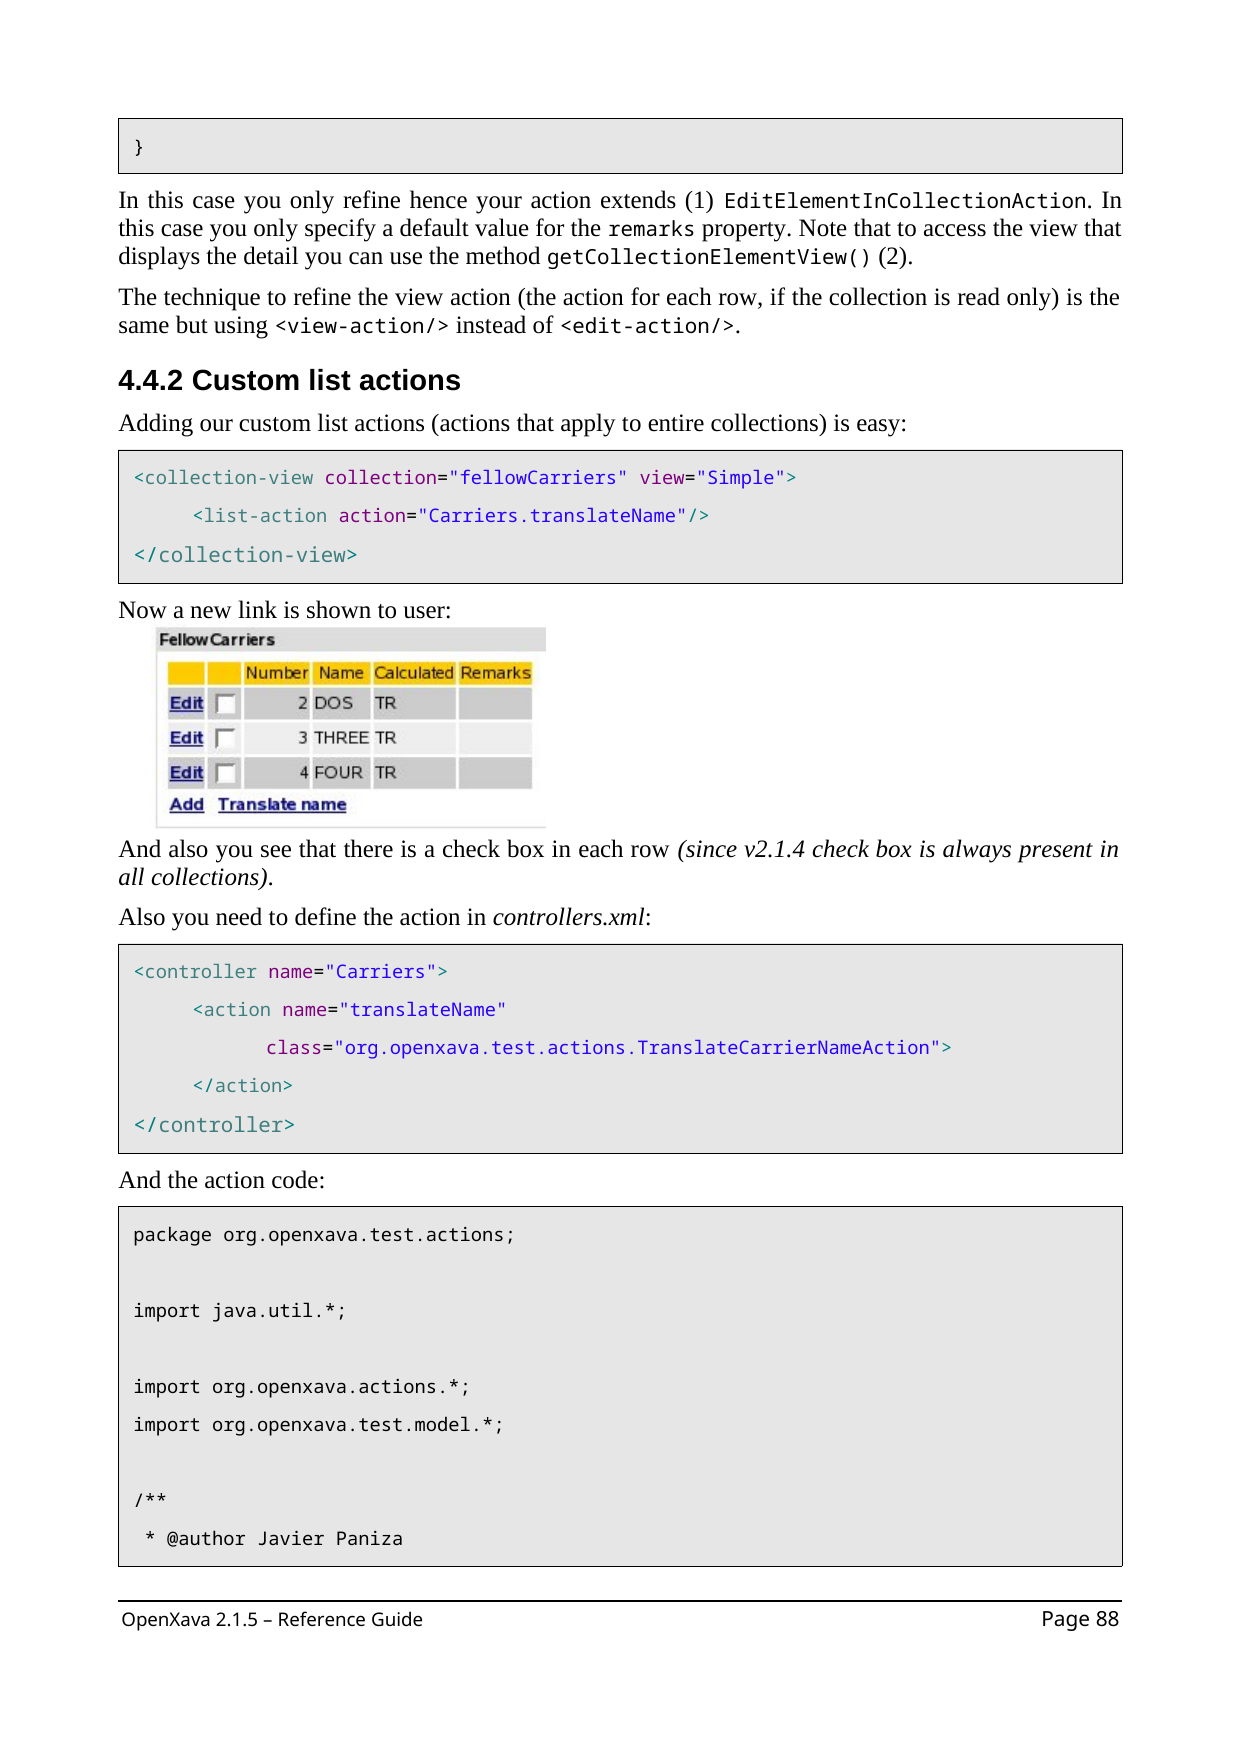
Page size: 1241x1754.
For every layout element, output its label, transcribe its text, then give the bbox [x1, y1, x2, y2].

picture [150, 623, 546, 836]
text import org.openxava.actions.*; [119, 1358, 1122, 1396]
text <controller name="Carriers"> [119, 945, 1122, 981]
subtitle Custom list actions [118, 364, 1122, 397]
text </collection-view> [119, 526, 1122, 583]
text import org.openxava.test.model.*; [119, 1396, 1122, 1434]
text In this case you only refine hence your action extends (1) EditElementInCollectionAction. In this case you only specify a default value for the remarks property. Note that to access the view that displays the detail you can use the method getCollectionElementView() (2). [118, 186, 1122, 271]
text Adding our custom list actions (actions that apply to entire collections) is easy: [118, 409, 1122, 437]
text } [119, 119, 1122, 173]
text And also you see that there is a check box in each row (since v2.1.4 check box is always present in all collections). [118, 836, 1122, 891]
text <action name="translateName" [119, 981, 1122, 1019]
text import java.util.*; [119, 1282, 1122, 1320]
text <collection-view collection="fellowCarriers" view="Simple"> [119, 451, 1122, 487]
text <list-action action="Carriers.translateName"/> [119, 487, 1122, 526]
text And the action code: [118, 1166, 1122, 1194]
text The technique to refine the view action (the action for each row, if the collection is read only) is the same but using <view-action/> instead of <edit-action/>. [118, 283, 1122, 339]
text /** [119, 1472, 1122, 1510]
text </controller> [119, 1096, 1122, 1153]
text Also you need to define the action in controllers.xml: [118, 903, 1122, 931]
text package org.openxava.test.actions; [119, 1207, 1122, 1244]
text Now a new link is shown to user: [118, 596, 1122, 624]
text </action> [119, 1057, 1122, 1096]
text * @author Javier Paniza [119, 1510, 1122, 1566]
text class="org.openxava.test.actions.TranslateCarrierNameAction"> [119, 1019, 1122, 1057]
